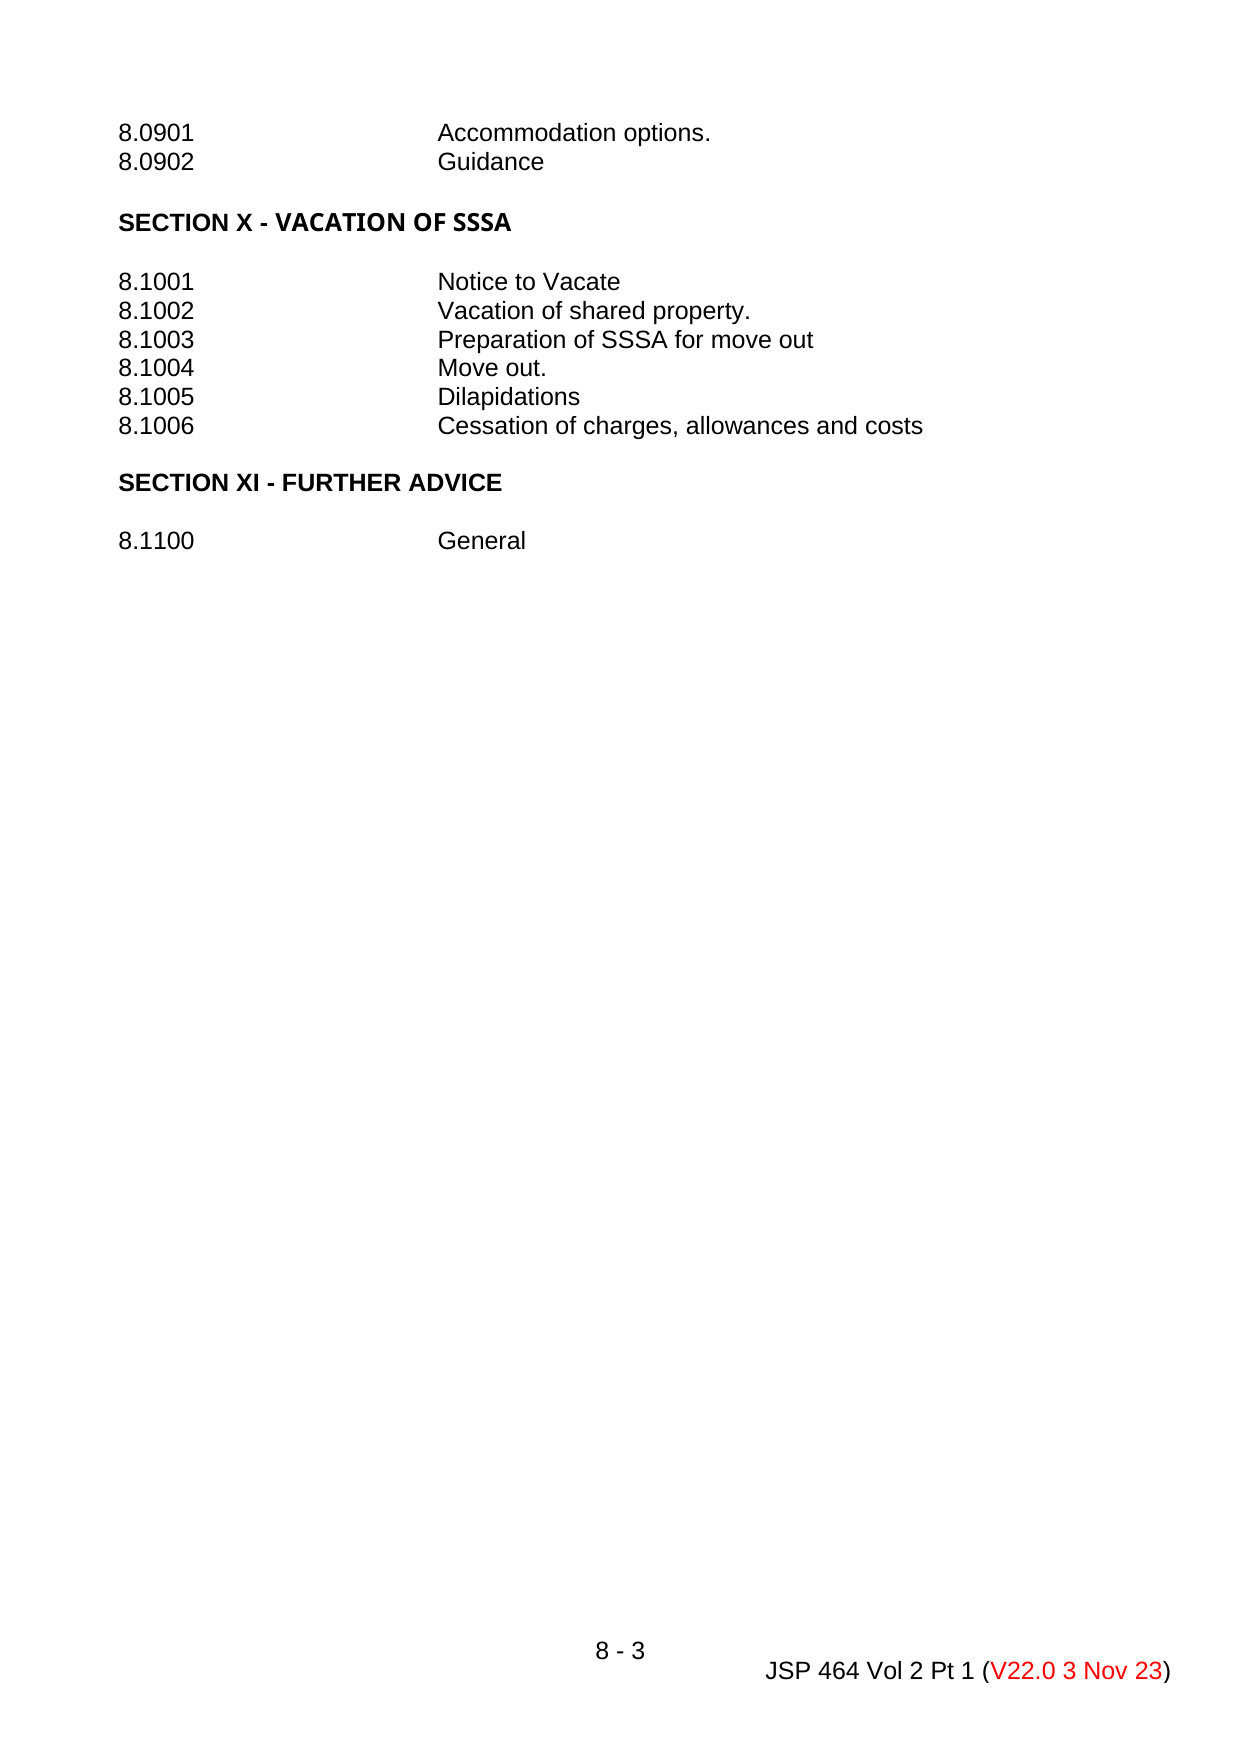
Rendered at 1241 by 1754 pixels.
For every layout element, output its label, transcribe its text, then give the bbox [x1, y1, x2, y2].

text SECTION XI - FURTHER ADVICE [118, 468, 1122, 497]
text 8.1002 Vacation of shared property. [118, 296, 1122, 325]
text 8.1006 Cessation of charges, allowances and costs [118, 411, 1122, 440]
text 8.1004 Move out. [118, 353, 1122, 382]
subtitle SECTION X - VACATION OF SSSA [118, 204, 1122, 238]
text 8.1005 Dilapidations [118, 382, 1122, 411]
text 8.0902 Guidance [118, 147, 1122, 176]
text 8.1003 Preparation of SSSA for move out [118, 325, 1122, 353]
text 8.1100 General [118, 526, 1122, 555]
text 8.0901 Accommodation options. [118, 118, 1122, 147]
text 8.1001 Notice to Vacate [118, 267, 1122, 296]
